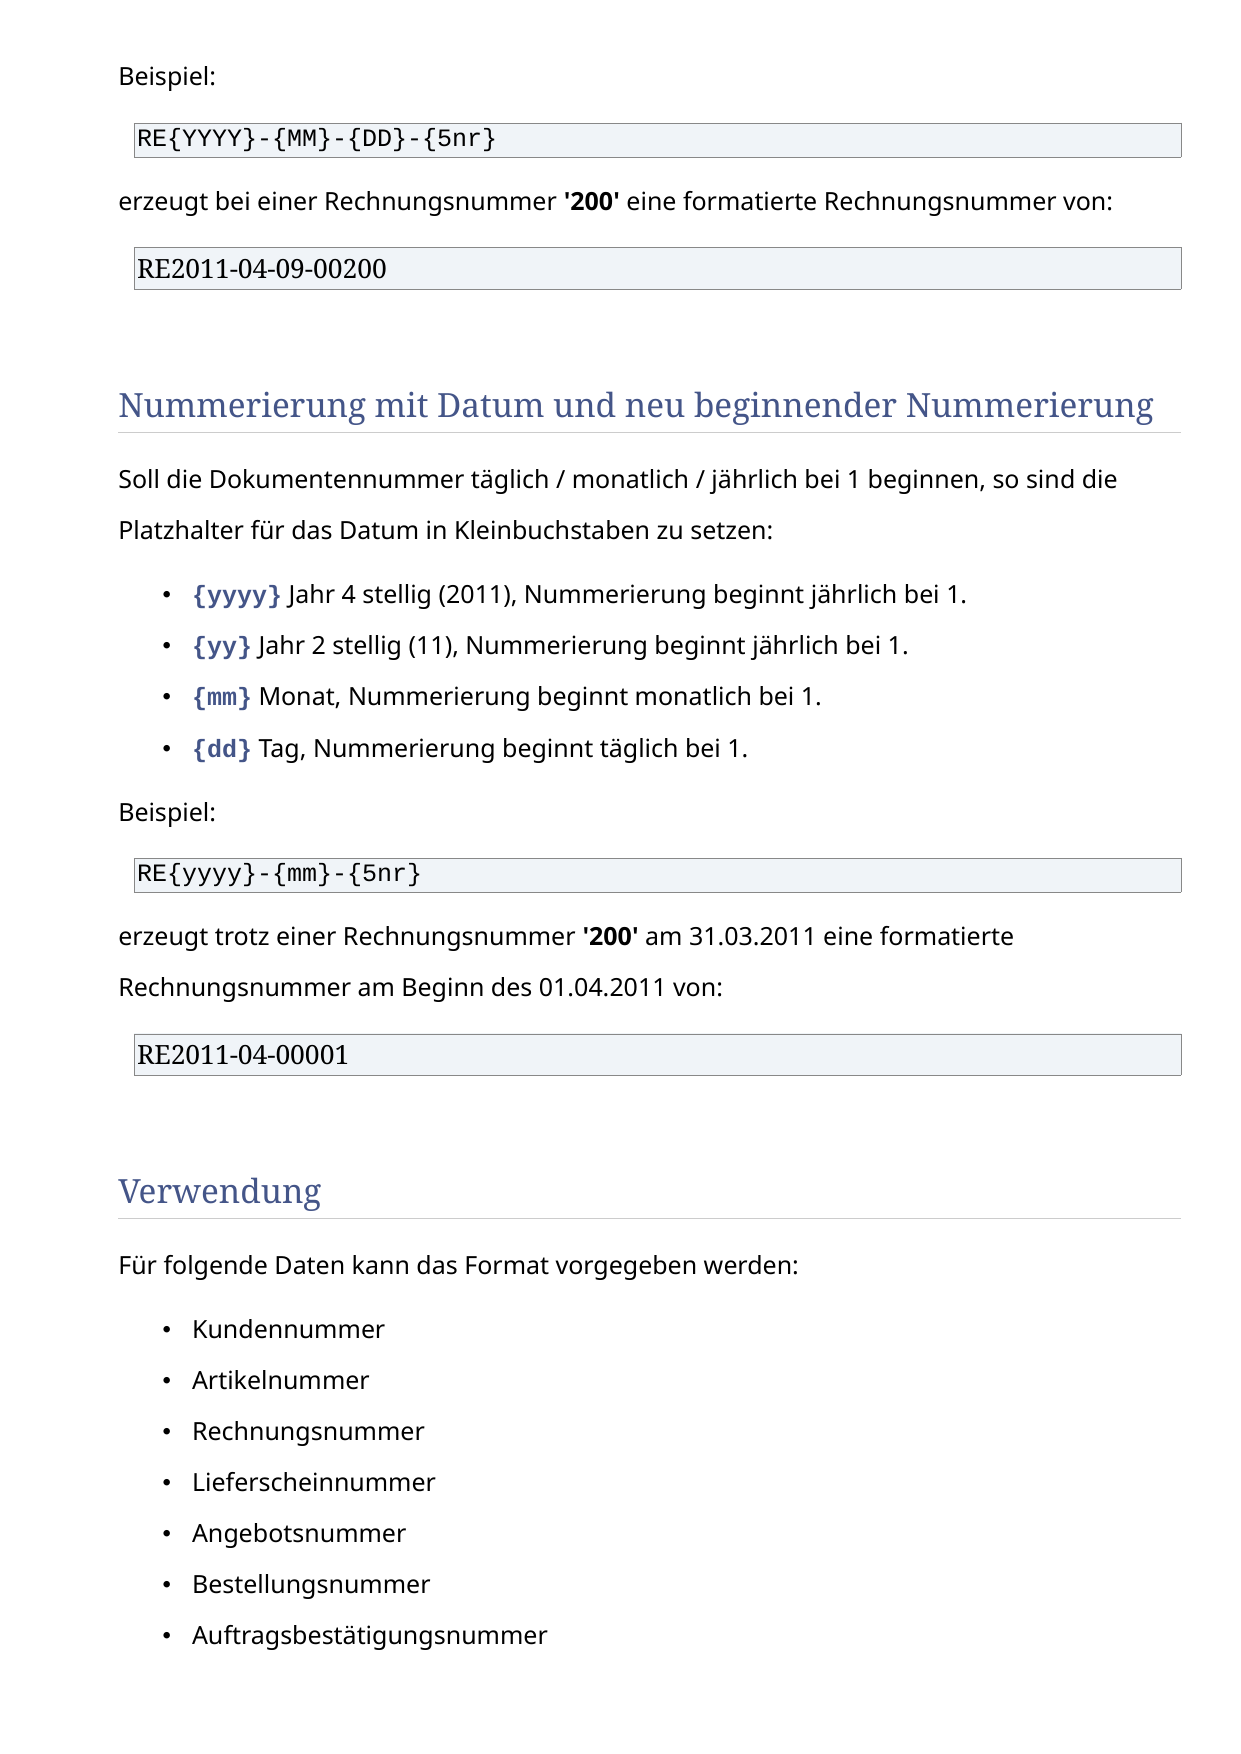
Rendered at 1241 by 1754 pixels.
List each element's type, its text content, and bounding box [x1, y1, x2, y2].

text RE{YYYY}-{MM}-{DD}-{5nr} [135, 124, 1181, 157]
list {dd} Tag, Nummerierung beginnt täglich bei 1. [162, 730, 1181, 765]
list Auftragsbestätigungsnummer [162, 1618, 1181, 1652]
subtitle Nummerierung mit Datum und neu beginnender Nummerierung [118, 382, 1181, 432]
text RE2011-04-09-00200 [135, 248, 1181, 289]
text RE2011-04-00001 [135, 1035, 1181, 1075]
list Rechnungsnummer [162, 1414, 1181, 1448]
list Artikelnummer [162, 1363, 1181, 1397]
list Angebotsnummer [162, 1516, 1181, 1550]
text RE{yyyy}-{mm}-{5nr} [135, 859, 1181, 892]
text Beispiel: [118, 794, 1181, 828]
text erzeugt trotz einer Rechnungsnummer '200' am 31.03.2011 eine formatierte Rechnungsnummer am Beginn des 01.04.2011 von: [118, 919, 1181, 1004]
list Bestellungsnummer [162, 1567, 1181, 1601]
list {yy} Jahr 2 stellig (11), Nummerierung beginnt jährlich bei 1. [162, 628, 1181, 662]
list {mm} Monat, Nummerierung beginnt monatlich bei 1. [162, 679, 1181, 713]
list Kundennummer [162, 1312, 1181, 1346]
subtitle Verwendung [118, 1168, 1181, 1218]
list Lieferscheinnummer [162, 1465, 1181, 1499]
text Beispiel: [118, 59, 1181, 93]
text Für folgende Daten kann das Format vorgegeben werden: [118, 1248, 1181, 1282]
text erzeugt bei einer Rechnungsnummer '200' eine formatierte Rechnungsnummer von: [118, 184, 1181, 218]
text Soll die Dokumentennummer täglich / monatlich / jährlich bei 1 beginnen, so sind die Platzhalter für das Datum in Kleinbuchstaben zu setzen: [118, 462, 1181, 547]
list {yyyy} Jahr 4 stellig (2011), Nummerierung beginnt jährlich bei 1. [162, 576, 1181, 611]
